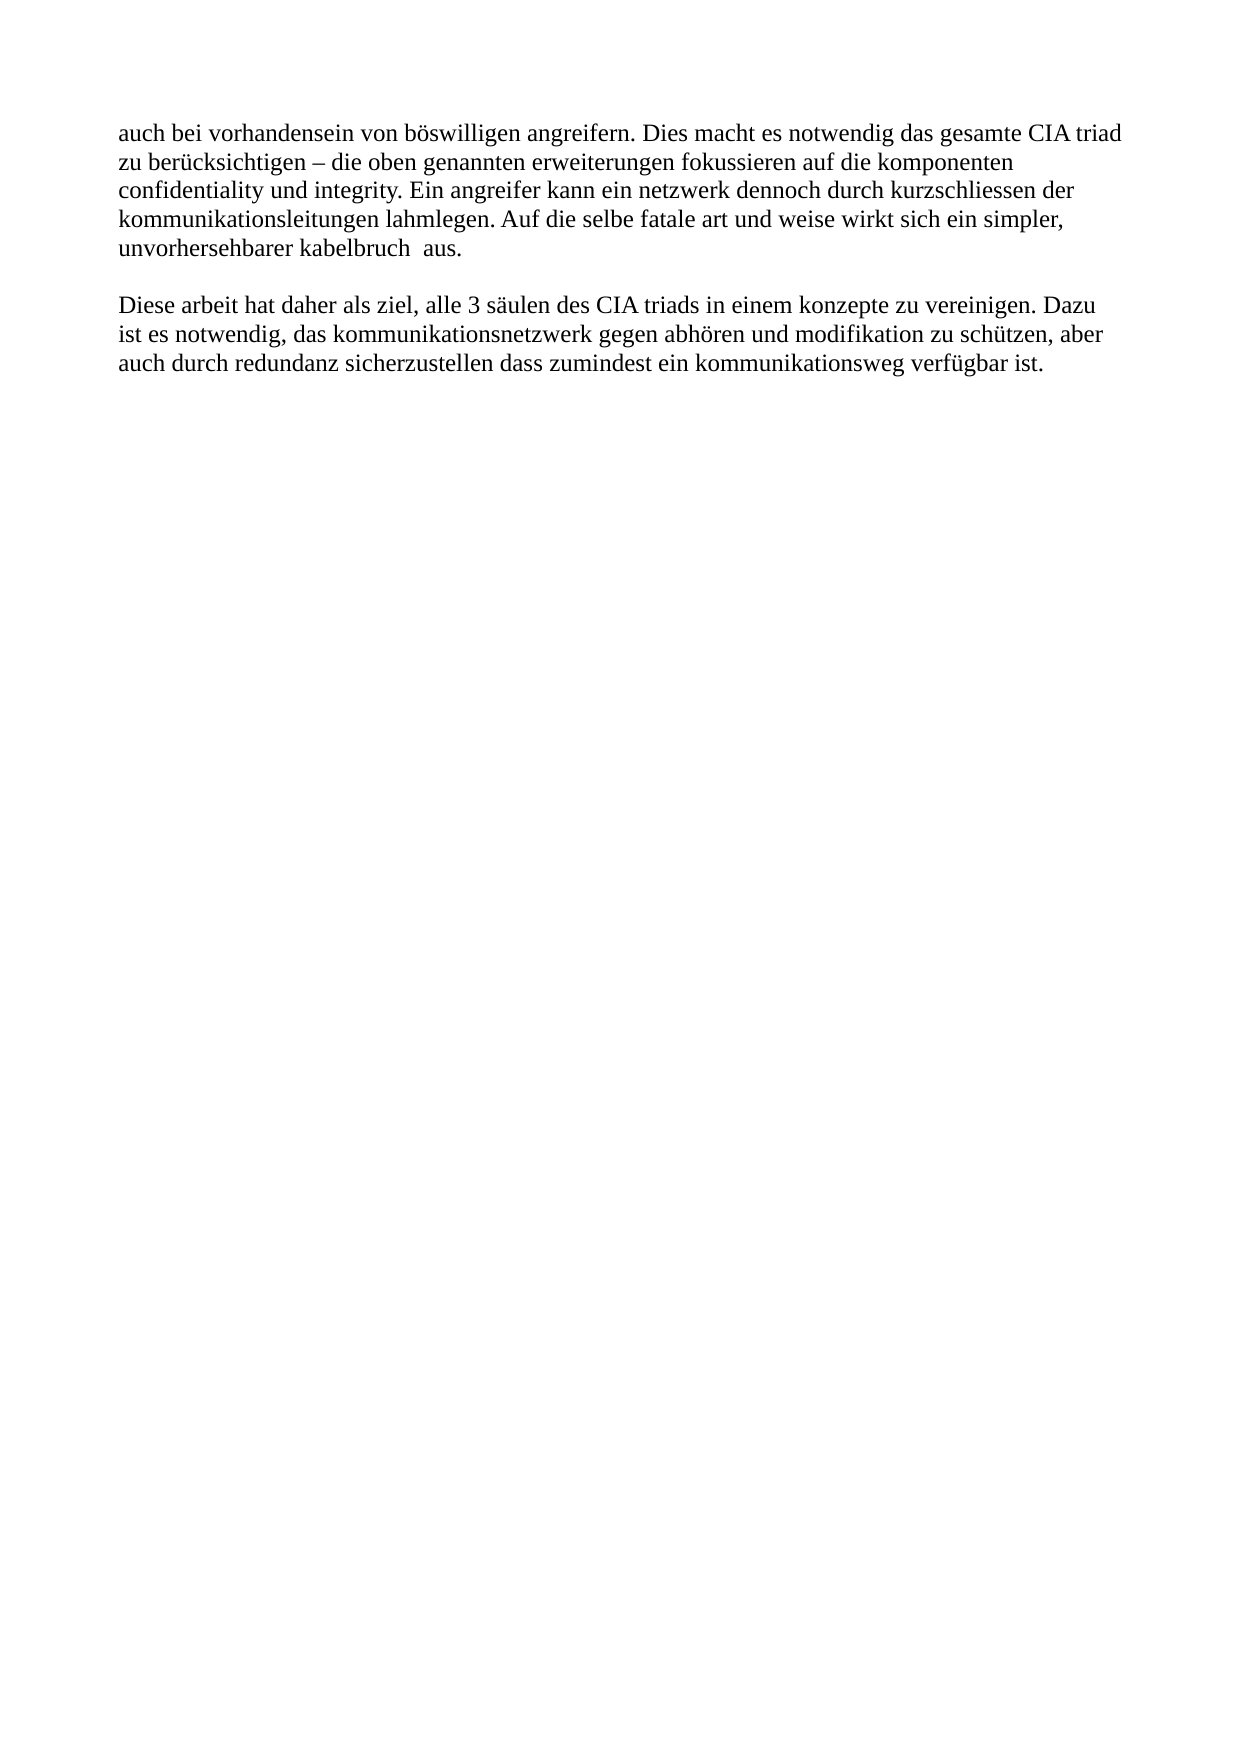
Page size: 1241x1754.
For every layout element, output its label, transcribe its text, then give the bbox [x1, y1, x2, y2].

text auch bei vorhandensein von böswilligen angreifern. Dies macht es notwendig das gesamte CIA triad zu berücksichtigen – die oben genannten erweiterungen fokussieren auf die komponenten confidentiality und integrity. Ein angreifer kann ein netzwerk dennoch durch kurzschliessen der kommunikationsleitungen lahmlegen. Auf die selbe fatale art und weise wirkt sich ein simpler, unvorhersehbarer kabelbruch aus. [118, 118, 1122, 262]
text Diese arbeit hat daher als ziel, alle 3 säulen des CIA triads in einem konzepte zu vereinigen. Dazu ist es notwendig, das kommunikationsnetzwerk gegen abhören und modifikation zu schützen, aber auch durch redundanz sicherzustellen dass zumindest ein kommunikationsweg verfügbar ist. [118, 291, 1122, 377]
